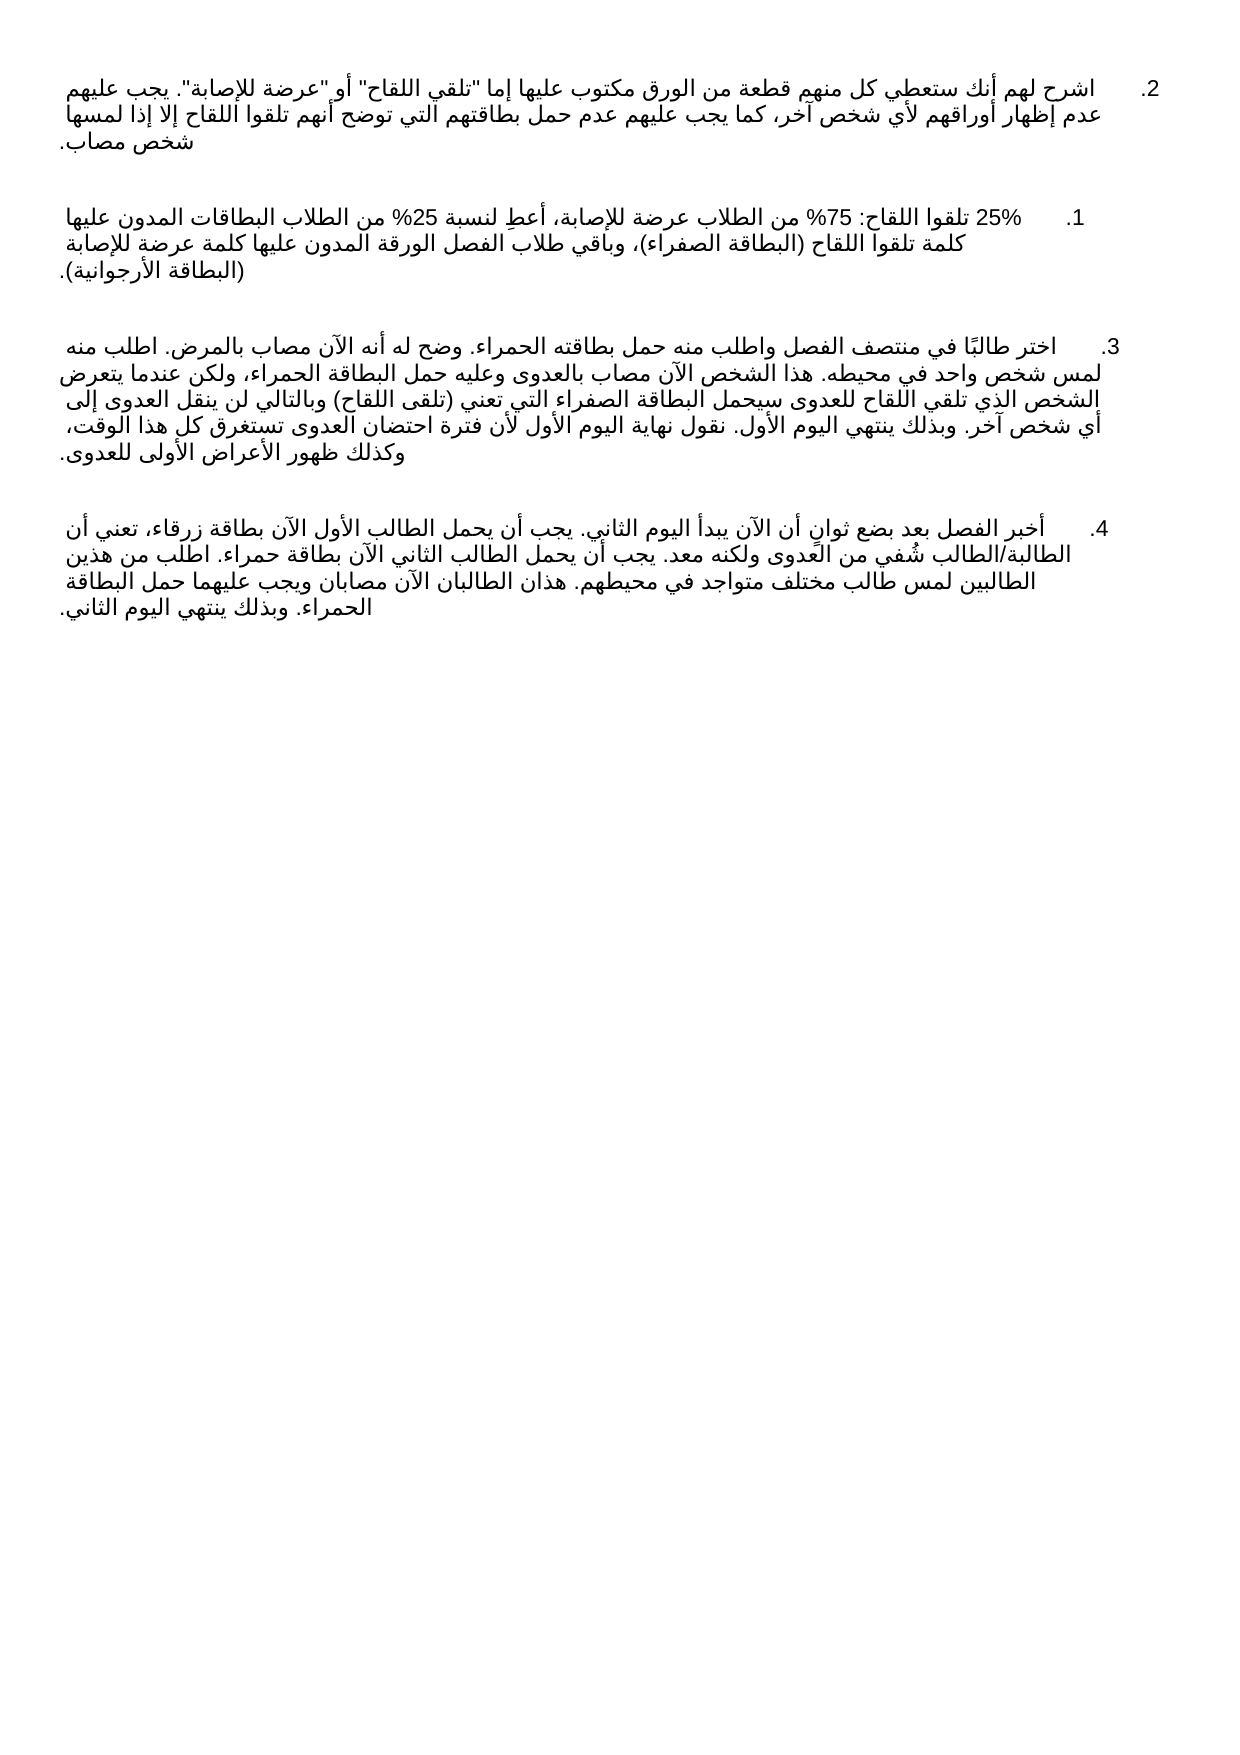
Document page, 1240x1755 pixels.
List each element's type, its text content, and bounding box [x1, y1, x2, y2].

list 25% تلقوا اللقاح: 75% من الطلاب عرضة للإصابة، أعطِ لنسبة 25% من الطلاب البطاقات المدون عليها كلمة تلقوا اللقاح (البطاقة الصفراء)، وباقي طلاب الفصل الورقة المدون عليها كلمة عرضة للإصابة (البطاقة الأرجوانية). [59, 204, 1069, 283]
list اختر طالبًا في منتصف الفصل واطلب منه حمل بطاقته الحمراء. وضح له أنه الآن مصاب بالمرض. اطلب منه لمس شخص واحد في محيطه. هذا الشخص الآن مصاب بالعدوى وعليه حمل البطاقة الحمراء، ولكن عندما يتعرض الشخص الذي تلقي اللقاح للعدوى سيحمل البطاقة الصفراء التي تعني (تلقى اللقاح) وبالتالي لن ينقل العدوى إلى أي شخص آخر. وبذلك ينتهي اليوم الأول. نقول نهاية اليوم الأول لأن فترة احتضان العدوى تستغرق كل هذا الوقت، وكذلك ظهور الأعراض الأولى للعدوى. [59, 333, 1144, 465]
list أخبر الفصل بعد بضع ثوانٍ أن الآن يبدأ اليوم الثاني. يجب أن يحمل الطالب الأول الآن بطاقة زرقاء، تعني أن الطالبة/الطالب شُفي من العدوى ولكنه معد. يجب أن يحمل الطالب الثاني الآن بطاقة حمراء. اطلب من هذين الطالبين لمس طالب مختلف متواجد في محيطهم. هذان الطالبان الآن مصابان ويجب عليهما حمل البطاقة الحمراء. وبذلك ينتهي اليوم الثاني. [59, 515, 1144, 620]
list اشرح لهم أنك ستعطي كل منهم قطعة من الورق مكتوب عليها إما "تلقي اللقاح" أو "عرضة للإصابة". يجب عليهم عدم إظهار أوراقهم لأي شخص آخر، كما يجب عليهم عدم حمل بطاقتهم التي توضح أنهم تلقوا اللقاح إلا إذا لمسها شخص مصاب. [59, 75, 1144, 154]
